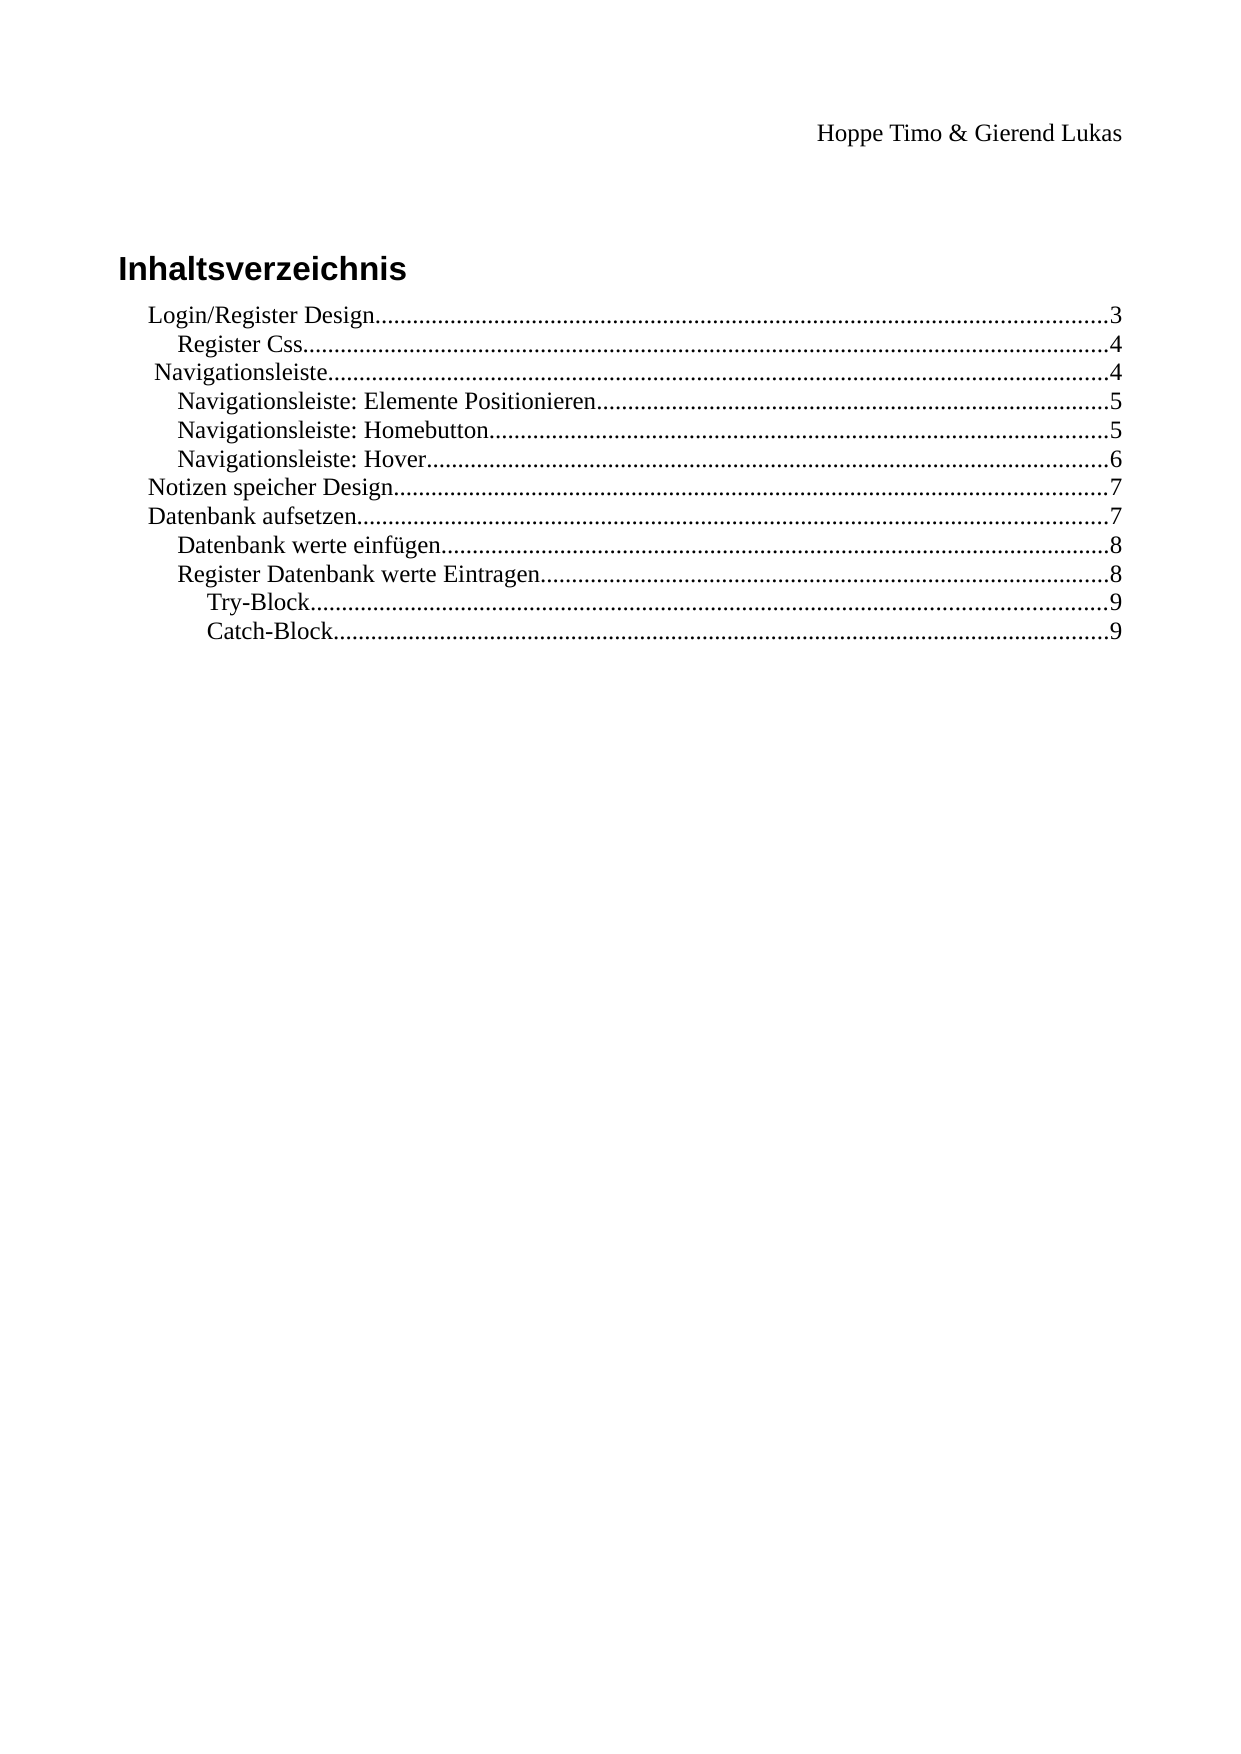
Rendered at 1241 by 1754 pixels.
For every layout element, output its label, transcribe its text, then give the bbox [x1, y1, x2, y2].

text Datenbank werte einfügen 8 [177, 530, 1122, 559]
text Navigationsleiste: Homebutton 5 [177, 415, 1122, 444]
text Navigationsleiste 4 [148, 357, 1122, 386]
text Login/Register Design 3 [148, 300, 1122, 329]
text Register Css 4 [177, 329, 1122, 357]
text Try-Block 9 [207, 587, 1122, 616]
text Notizen speicher Design 7 [148, 472, 1122, 501]
text Catch-Block 9 [207, 616, 1122, 645]
text Datenbank aufsetzen 7 [148, 501, 1122, 530]
text Register Datenbank werte Eintragen 8 [177, 559, 1122, 587]
text Navigationsleiste: Elemente Positionieren 5 [177, 386, 1122, 415]
text Navigationsleiste: Hover 6 [177, 444, 1122, 472]
subtitle Inhaltsverzeichnis [118, 249, 1122, 287]
